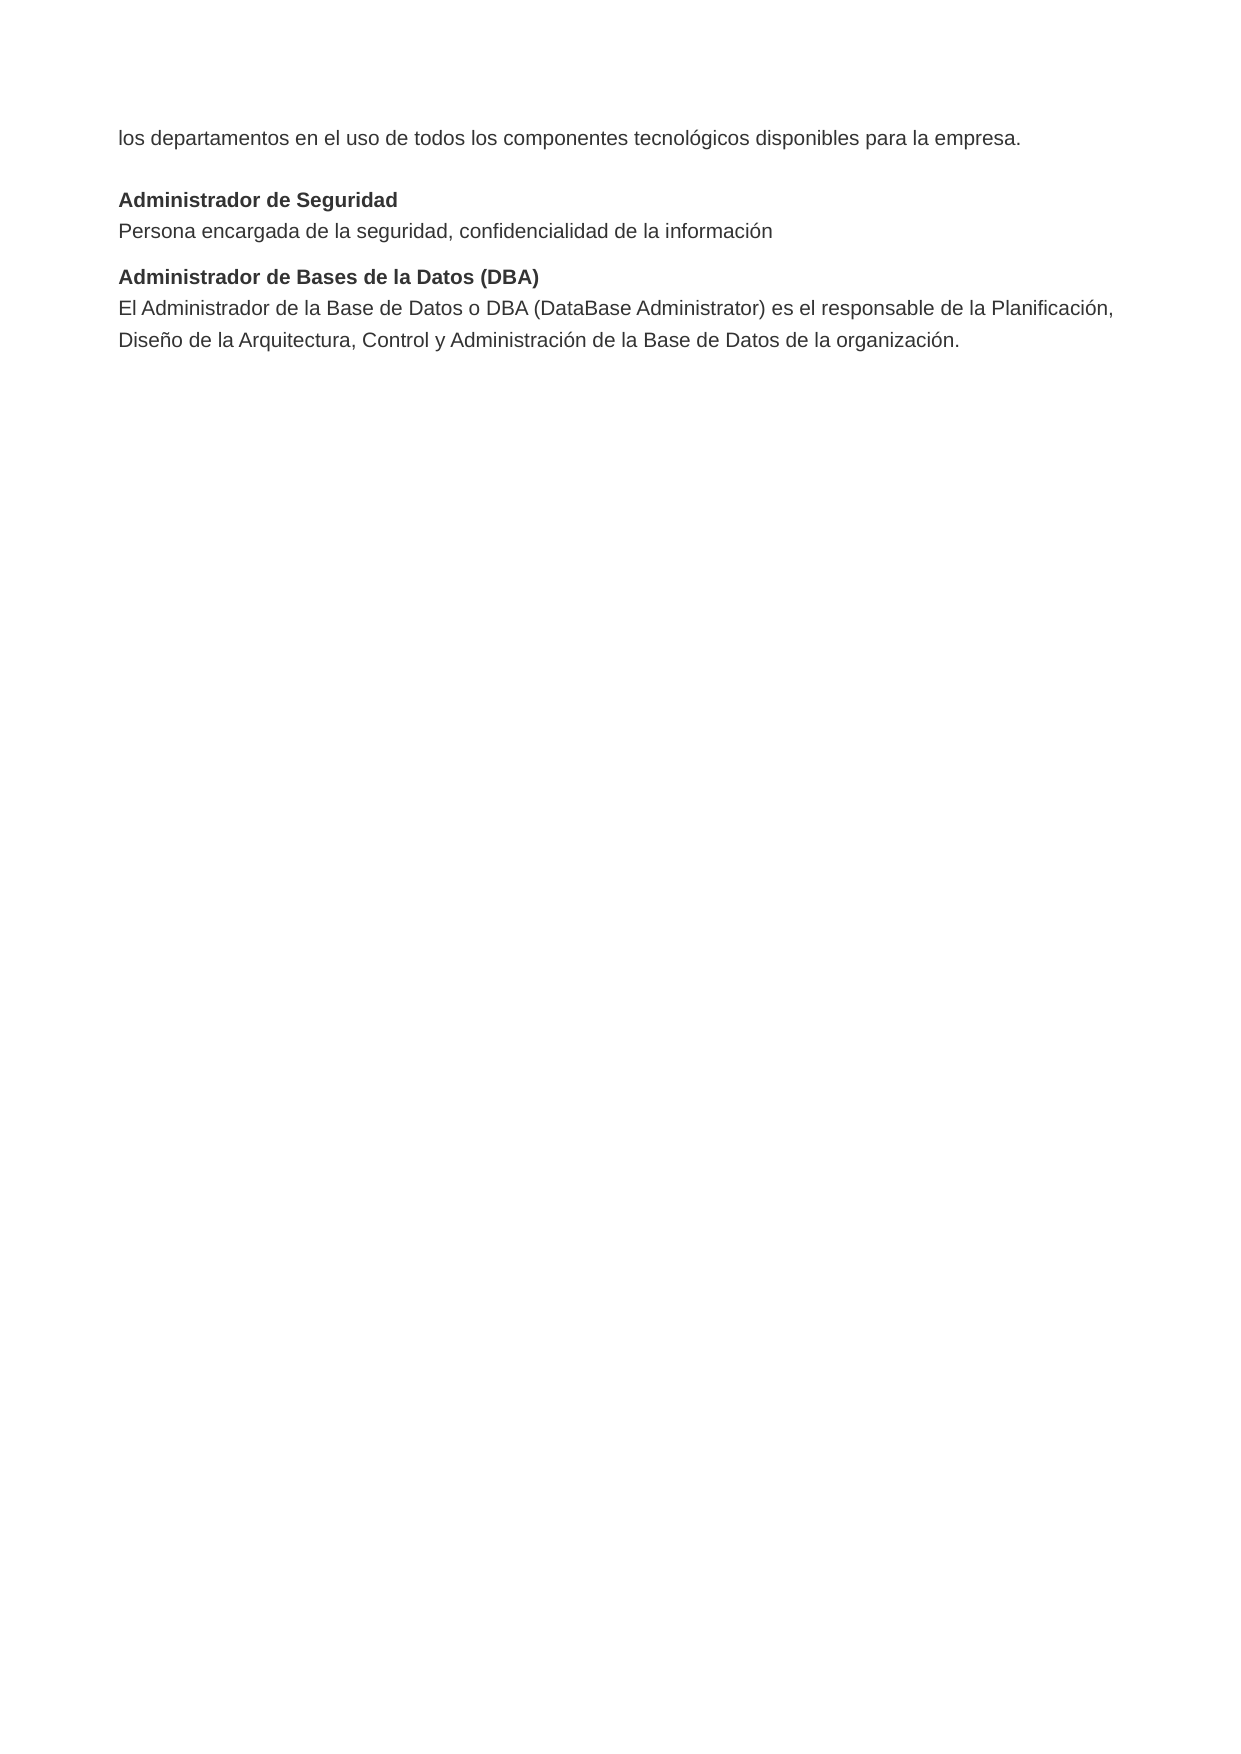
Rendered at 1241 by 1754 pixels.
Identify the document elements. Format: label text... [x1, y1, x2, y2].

text los departamentos en el uso de todos los componentes tecnológicos disponibles para la empresa. Administrador de Seguridad Persona encargada de la seguridad, confidencialidad de la información [118, 118, 1122, 243]
text Administrador de Bases de la Datos (DBA) El Administrador de la Base de Datos o DBA (DataBase Administrator) es el responsable de la Planificación, Diseño de la Arquitectura, Control y Administración de la Base de Datos de la organización. [118, 258, 1122, 351]
